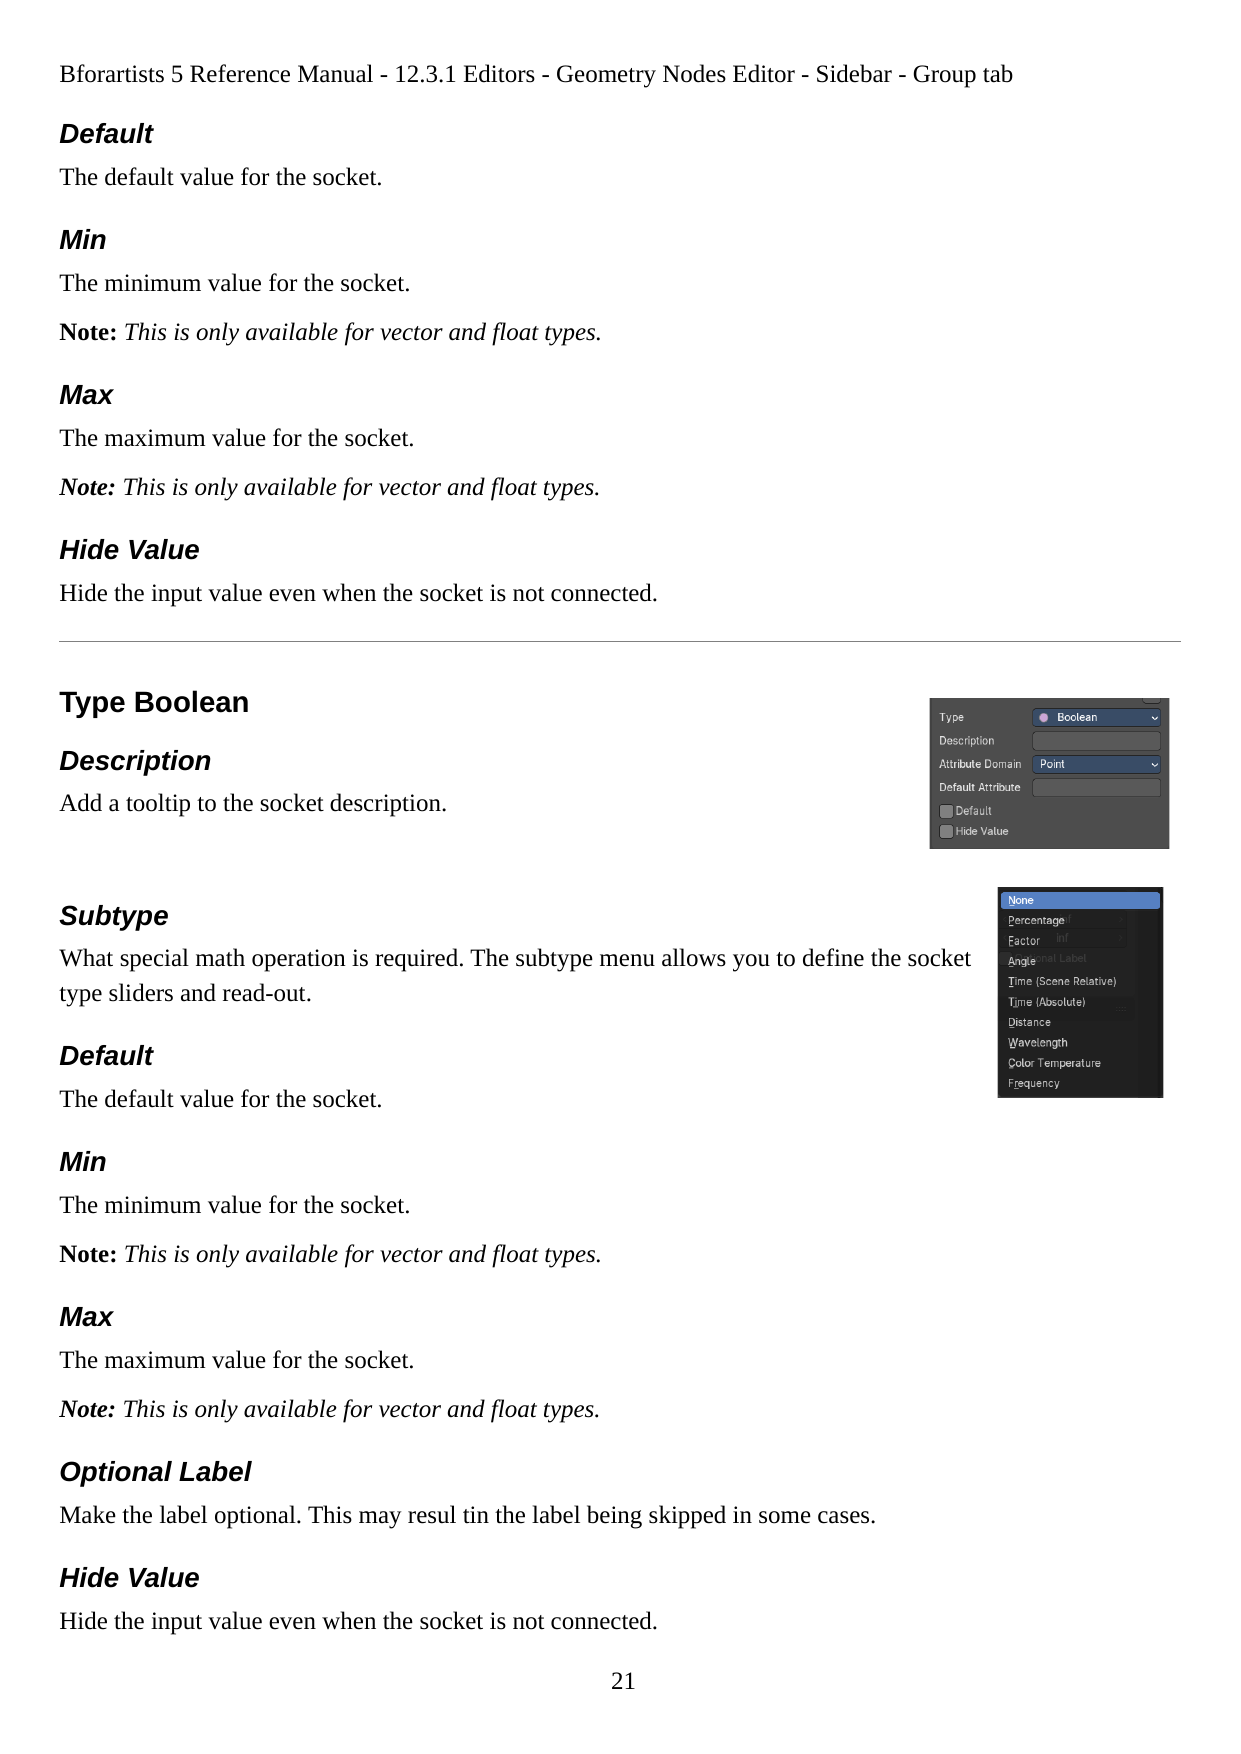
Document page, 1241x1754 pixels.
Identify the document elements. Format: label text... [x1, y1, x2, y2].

subtitle Type Boolean [59, 685, 1181, 719]
subtitle Default [59, 1039, 997, 1071]
subtitle [1164, 899, 1181, 931]
text The default value for the socket. [59, 1084, 1181, 1113]
subtitle Max [59, 378, 1181, 410]
text The maximum value for the socket. [59, 1345, 1181, 1374]
text Hide the input value even when the socket is not connected. [59, 1606, 1181, 1634]
subtitle Subtype [59, 899, 997, 931]
subtitle Optional Label [59, 1456, 1181, 1487]
subtitle Max [59, 1301, 1181, 1332]
picture [929, 698, 1170, 849]
text Add a tooltip to the socket description. [59, 788, 929, 817]
subtitle [1170, 744, 1181, 776]
subtitle Hide Value [59, 533, 1181, 565]
text The maximum value for the socket. [59, 423, 1181, 451]
subtitle Hide Value [59, 1561, 1181, 1593]
text Note: This is only available for vector and float types. [59, 317, 1181, 345]
picture [997, 887, 1164, 1098]
subtitle Default [59, 117, 1181, 149]
text Hide the input value even when the socket is not connected. [59, 578, 1181, 606]
text The default value for the socket. [59, 162, 1181, 190]
text Note: This is only available for vector and float types. [59, 1239, 1181, 1268]
subtitle Min [59, 223, 1181, 255]
text Make the label optional. This may resul tin the label being skipped in some cases. [59, 1500, 1181, 1529]
text The minimum value for the socket. [59, 268, 1181, 296]
text Note: This is only available for vector and float types. [59, 472, 1181, 500]
text The minimum value for the socket. [59, 1190, 1181, 1219]
subtitle Min [59, 1146, 1181, 1177]
text Note: This is only available for vector and float types. [59, 1394, 1181, 1423]
subtitle [1164, 1039, 1181, 1071]
text What special math operation is required. The subtype menu allows you to define the socket type sliders and read-out. [59, 943, 997, 1007]
subtitle Description [59, 744, 929, 776]
